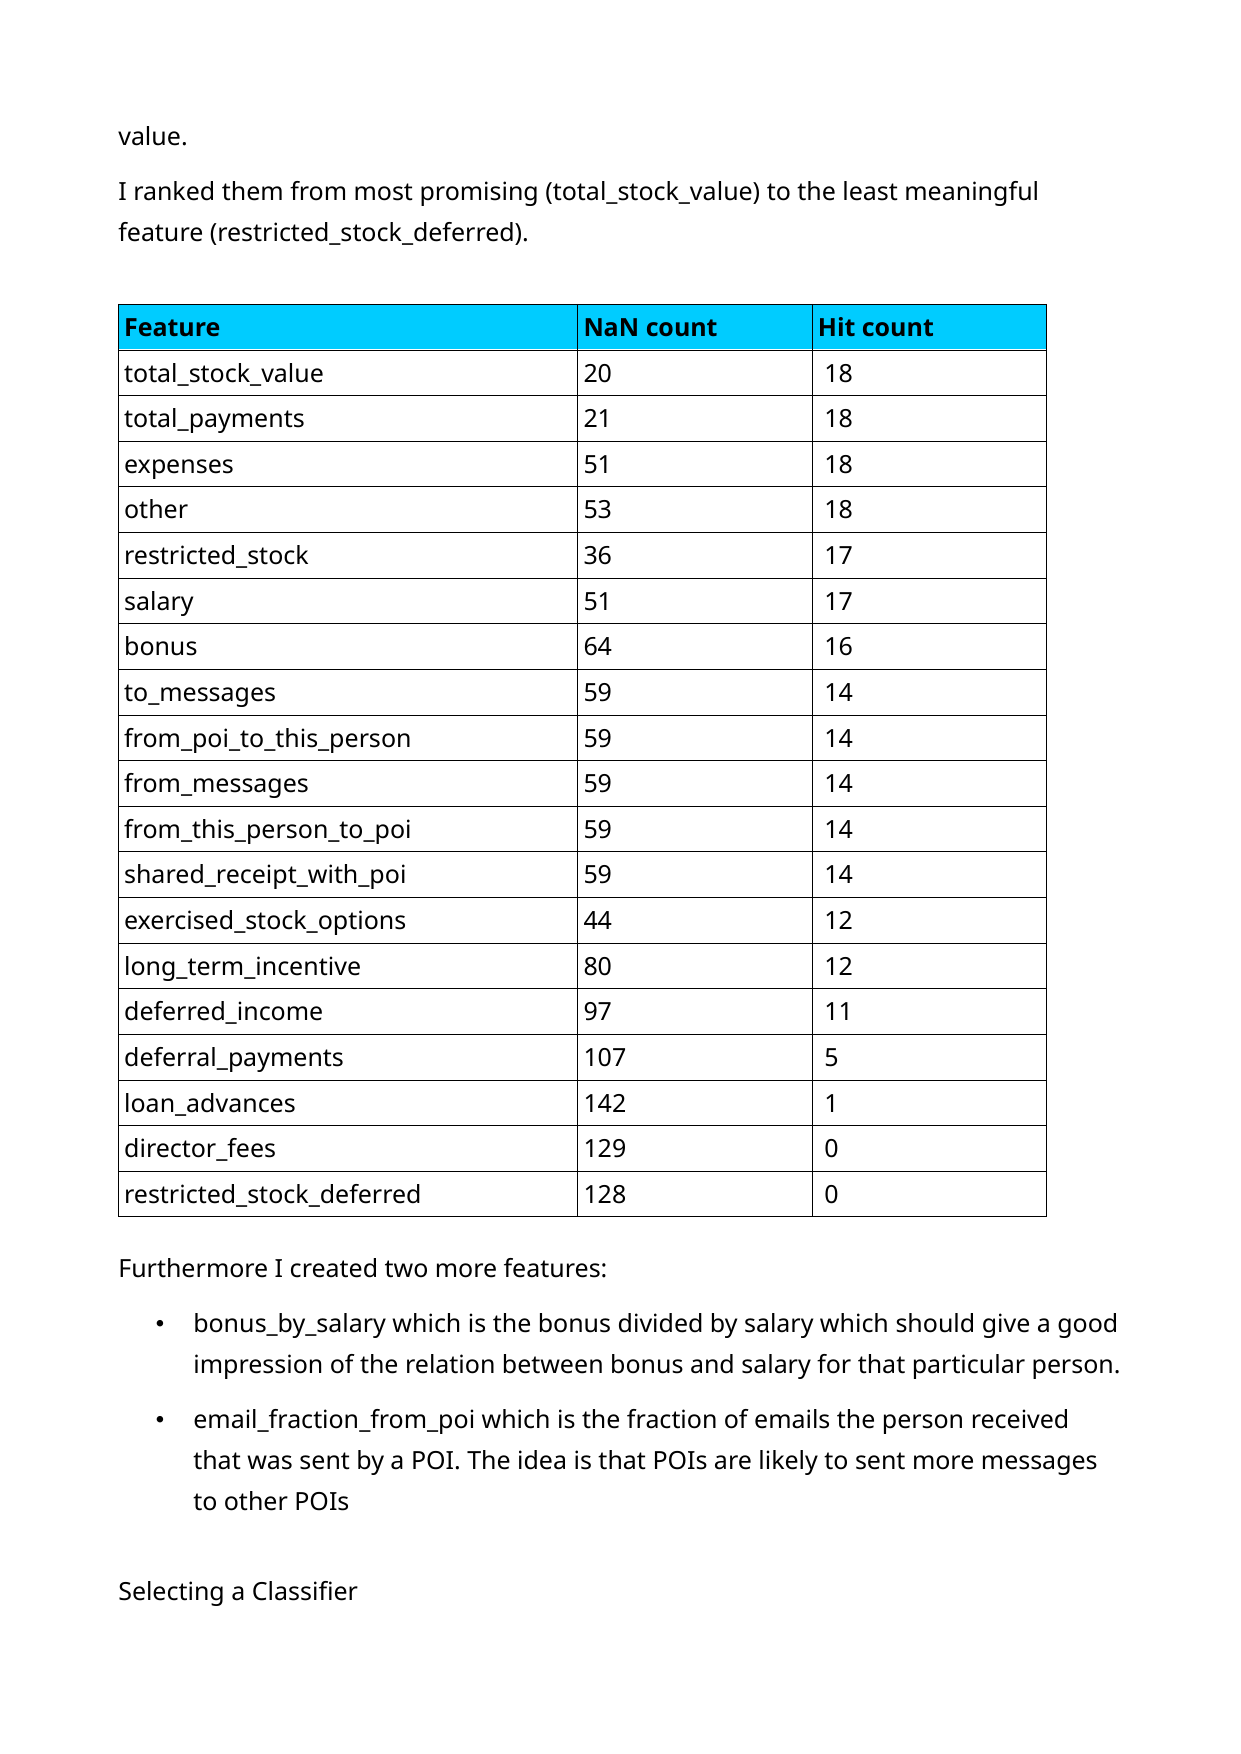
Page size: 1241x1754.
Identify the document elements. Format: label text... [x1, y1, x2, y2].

list email_fraction_from_poi which is the fraction of emails the person received that was sent by a POI. The idea is that POIs are likely to sent more messages to other POIs [156, 1402, 1122, 1518]
table_cell 20 [578, 351, 812, 395]
table_cell 44 [578, 898, 812, 943]
table_cell 80 [578, 944, 812, 988]
table_cell long_term_incentive [119, 944, 577, 988]
text Furthermore I created two more features: [118, 1251, 1122, 1284]
table_cell restricted_stock [119, 533, 577, 578]
table_cell other [119, 487, 577, 532]
table_cell 18 [813, 487, 1046, 532]
table_cell total_payments [119, 396, 577, 441]
table_cell 11 [813, 989, 1046, 1034]
table_cell 16 [813, 624, 1046, 669]
table_cell 107 [578, 1035, 812, 1079]
table_cell 0 [813, 1172, 1046, 1216]
table_cell 18 [813, 396, 1046, 441]
table_cell 53 [578, 487, 812, 532]
text I ranked them from most promising (total_stock_value) to the least meaningful feature (restricted_stock_deferred). [118, 173, 1122, 248]
table_cell 12 [813, 898, 1046, 943]
table_cell from_this_person_to_poi [119, 807, 577, 851]
table_cell 14 [813, 716, 1046, 760]
table_cell 129 [578, 1126, 812, 1171]
table_cell restricted_stock_deferred [119, 1172, 577, 1216]
table_header Feature [119, 305, 577, 349]
table_cell deferred_income [119, 989, 577, 1034]
table_cell 0 [813, 1126, 1046, 1171]
table_cell 142 [578, 1081, 812, 1125]
table_cell 12 [813, 944, 1046, 988]
text Selecting a Classifier [118, 1573, 1122, 1607]
table_cell 59 [578, 852, 812, 897]
table_cell from_messages [119, 761, 577, 806]
table_cell 59 [578, 807, 812, 851]
table_cell expenses [119, 442, 577, 486]
table_cell loan_advances [119, 1081, 577, 1125]
table_cell salary [119, 579, 577, 623]
table_cell 21 [578, 396, 812, 441]
table_cell 18 [813, 442, 1046, 486]
list bonus_by_salary which is the bonus divided by salary which should give a good impression of the relation between bonus and salary for that particular person. [156, 1306, 1122, 1381]
table_cell 64 [578, 624, 812, 669]
table_header NaN count [578, 305, 812, 349]
table_cell 5 [813, 1035, 1046, 1079]
table_cell 128 [578, 1172, 812, 1216]
table_cell exercised_stock_options [119, 898, 577, 943]
table_cell 14 [813, 761, 1046, 806]
table_cell 17 [813, 533, 1046, 578]
table_cell shared_receipt_with_poi [119, 852, 577, 897]
table_cell 17 [813, 579, 1046, 623]
table_cell 51 [578, 442, 812, 486]
table_cell 59 [578, 761, 812, 806]
table_cell 59 [578, 670, 812, 714]
table_cell 59 [578, 716, 812, 760]
table_cell bonus [119, 624, 577, 669]
table_cell 51 [578, 579, 812, 623]
table_cell from_poi_to_this_person [119, 716, 577, 760]
table_cell 1 [813, 1081, 1046, 1125]
table_cell 14 [813, 670, 1046, 714]
table_header Hit count [813, 305, 1046, 349]
text value. [118, 118, 1122, 152]
table_cell total_stock_value [119, 351, 577, 395]
table_cell director_fees [119, 1126, 577, 1171]
table_cell deferral_payments [119, 1035, 577, 1079]
table_cell 14 [813, 852, 1046, 897]
table_cell 14 [813, 807, 1046, 851]
table_cell 97 [578, 989, 812, 1034]
table_cell 36 [578, 533, 812, 578]
table_cell to_messages [119, 670, 577, 714]
table_cell 18 [813, 351, 1046, 395]
